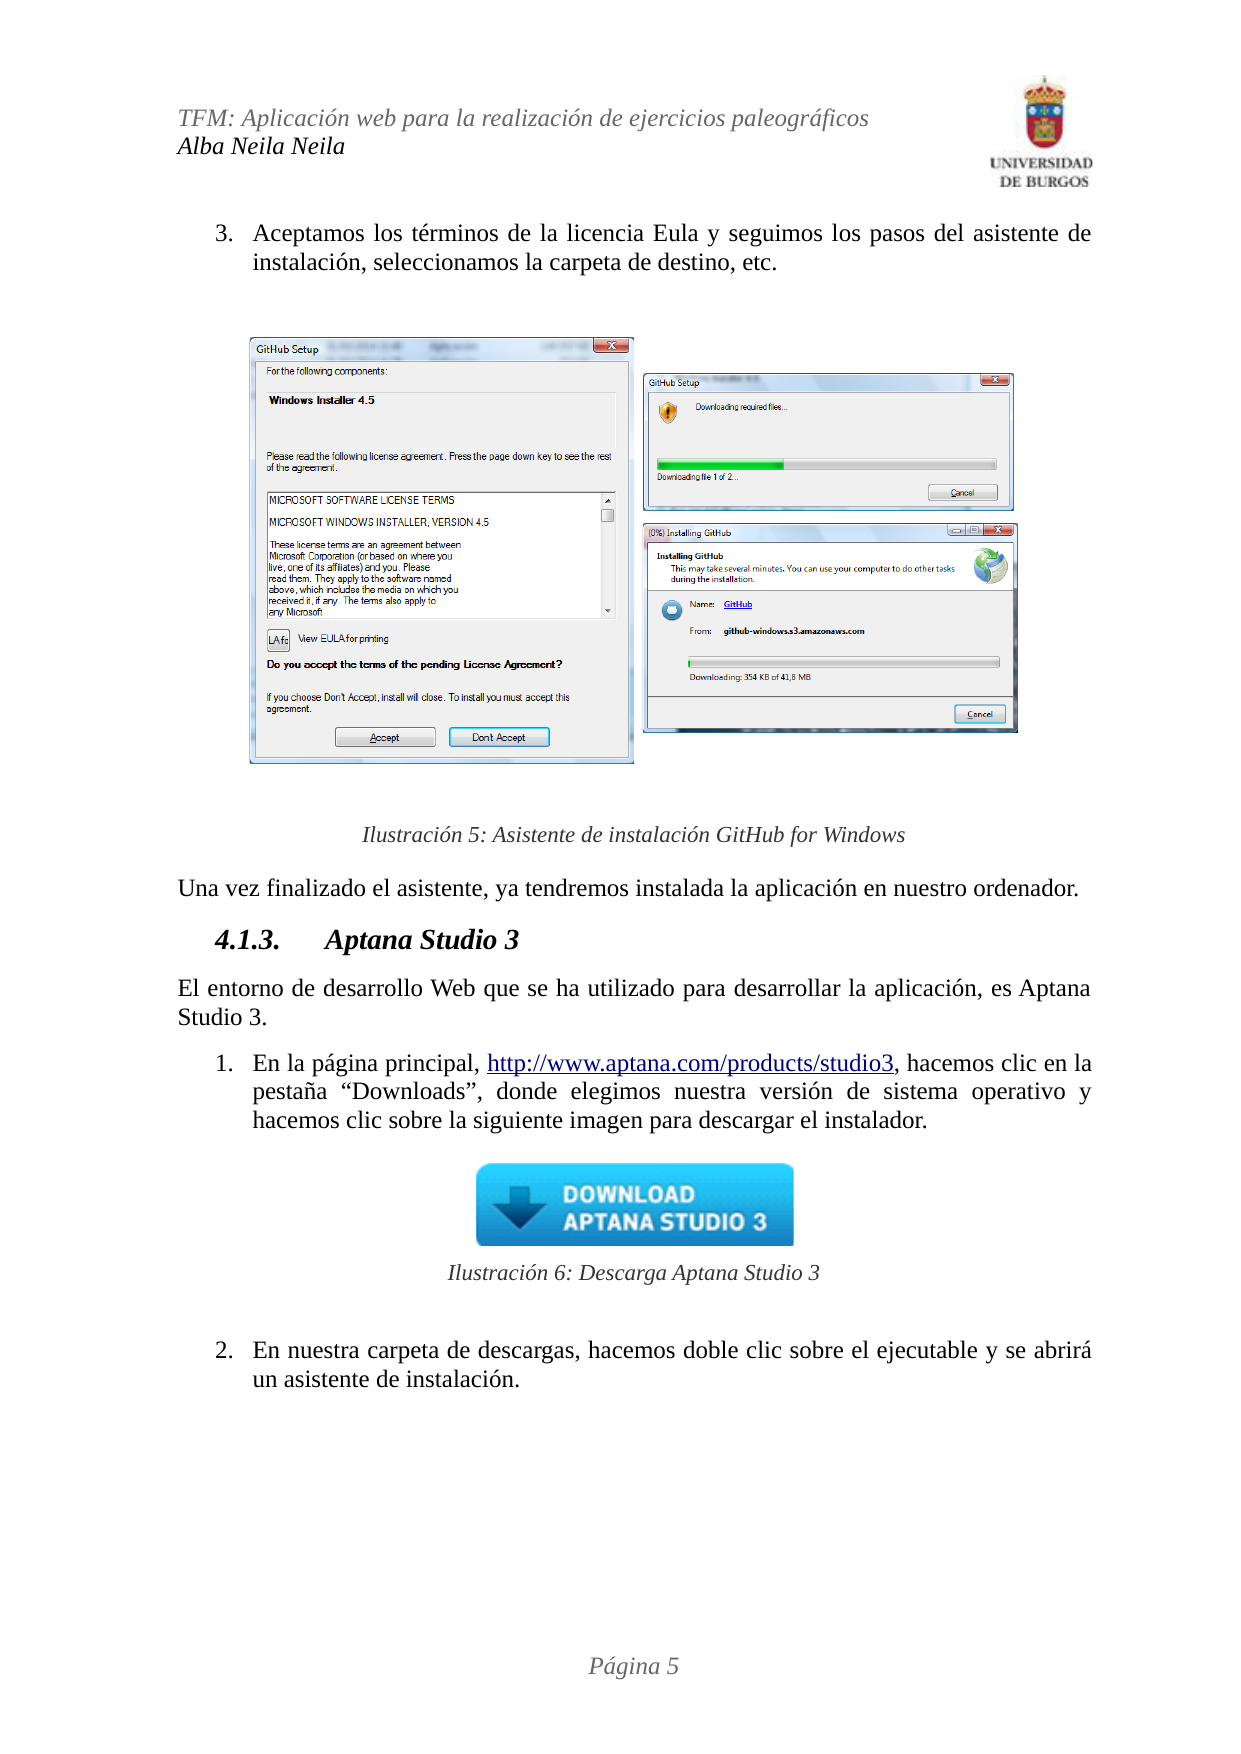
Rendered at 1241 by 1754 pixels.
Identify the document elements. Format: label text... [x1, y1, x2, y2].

list En nuestra carpeta de descargas, hacemos doble clic sobre el ejecutable y se abrirá un asistente de instalación. [215, 1314, 1092, 1393]
picture [642, 523, 1018, 733]
text El entorno de desarrollo Web que se ha utilizado para desarrollar la aplicación, es Aptana Studio 3. [177, 973, 1092, 1031]
table_header [249, 338, 635, 808]
picture [643, 373, 1014, 511]
table_header [635, 338, 1022, 808]
text Una vez finalizado el asistente, ya tendremos instalada la aplicación en nuestro ordenador. [177, 873, 1092, 902]
text Ilustración 6: Descarga Aptana Studio 3 [438, 1163, 831, 1285]
list Aceptamos los términos de la licencia Eula y seguimos los pasos del asistente de instalación, seleccionamos la carpeta de destino, etc. [215, 218, 1092, 276]
picture [249, 337, 634, 764]
text Ilustración 5: Asistente de instalación GitHub for Windows [177, 821, 1092, 847]
subtitle Aptana Studio 3 [215, 922, 1092, 956]
list En la página principal, http://www.aptana.com/products/studio3, hacemos clic en la pestaña “Downloads”, donde elegimos nuestra versión de sistema operativo y hacemos clic sobre la siguiente imagen para descargar el instalador. [215, 1048, 1092, 1134]
picture [990, 75, 1093, 187]
